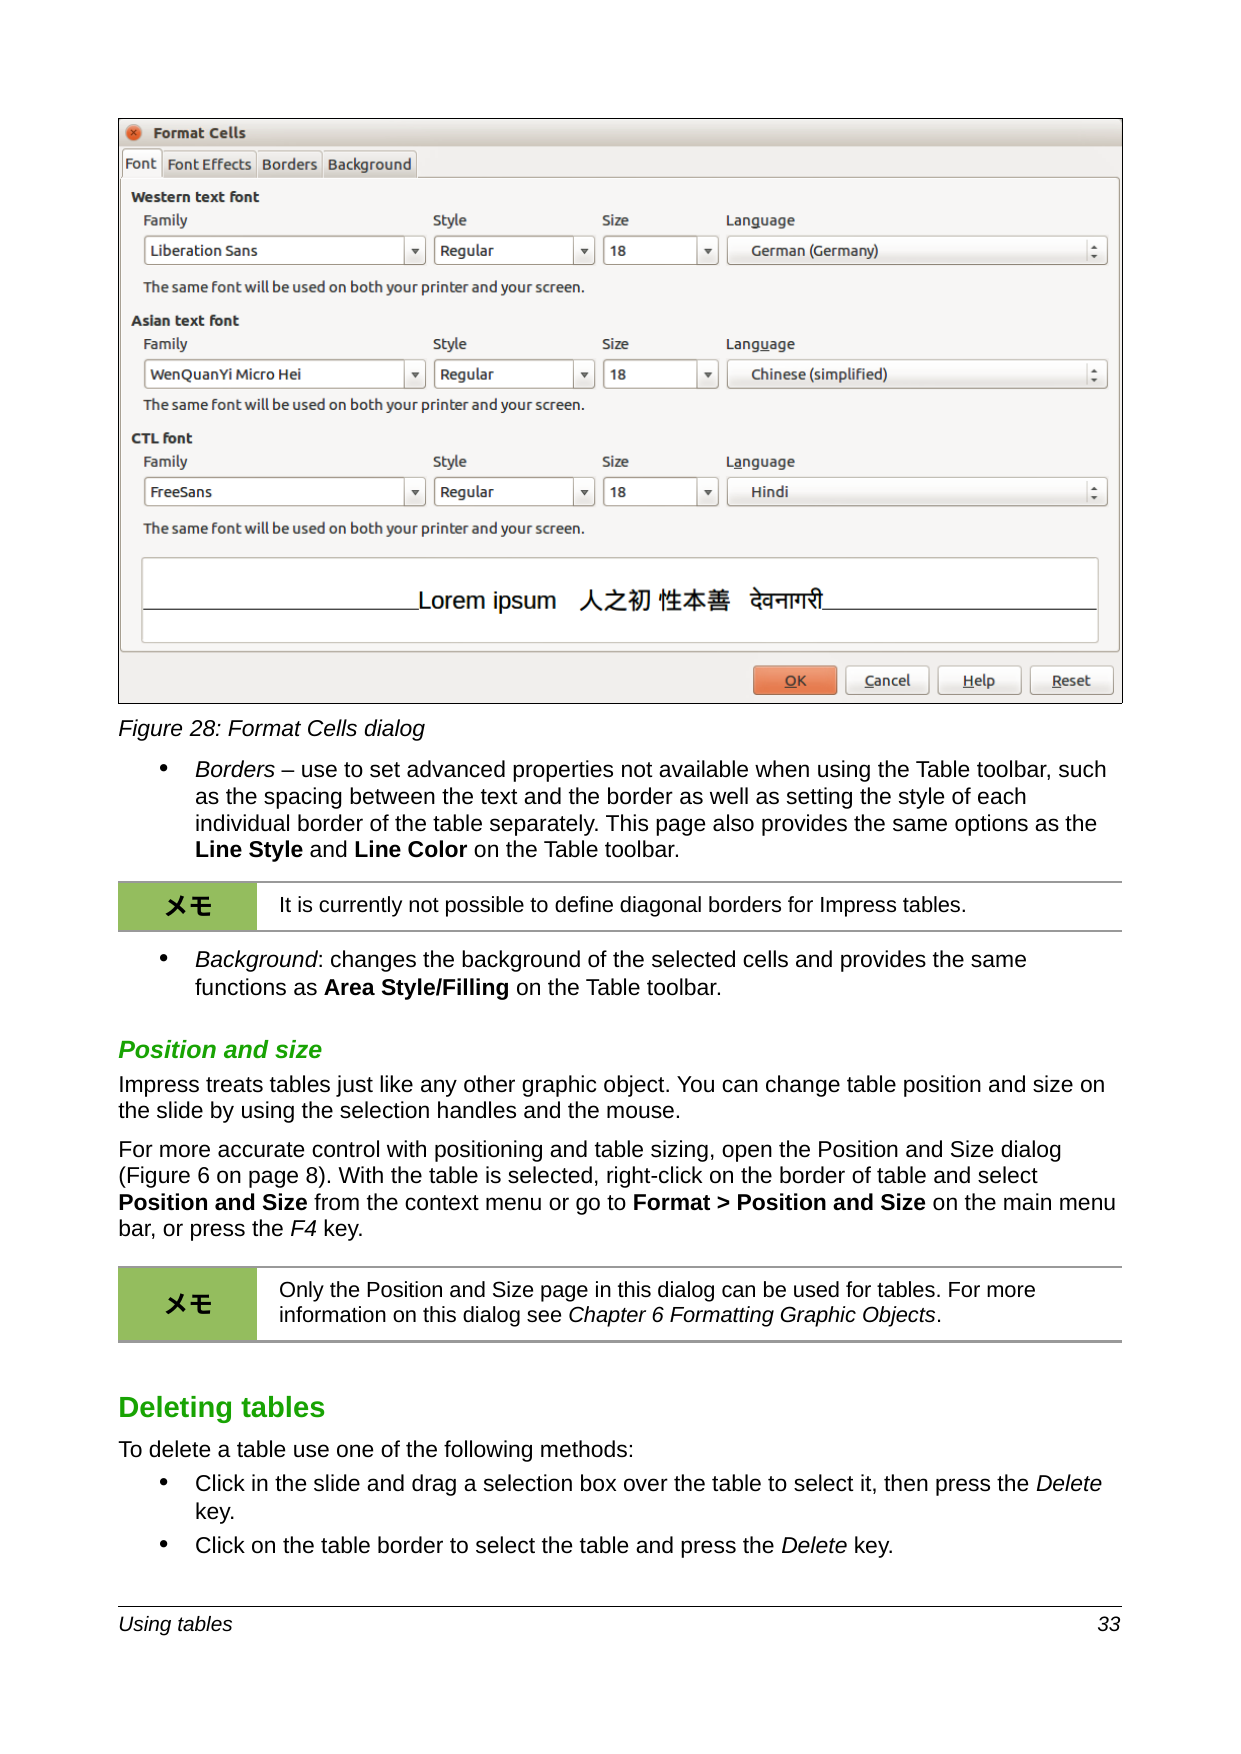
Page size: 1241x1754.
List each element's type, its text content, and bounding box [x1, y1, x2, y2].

table_header Only the Position and Size page in this dialog can be used for tables. For more information on this dialog see Chapter 6 Formatting Graphic Objects. [258, 1268, 1122, 1340]
list Click on the table border to select the table and press the Delete key. [156, 1530, 1122, 1559]
table_header It is currently not possible to define diagonal borders for Impress tables. [258, 883, 1122, 930]
list Borders – use to set advanced properties not available when using the Table toolbar, such as the spacing between the text and the border as well as setting the style of each individual border of the table separately. This page also provides the same options as the Line Style and Line Color on the Table toolbar. [156, 754, 1122, 862]
list Background: changes the background of the selected cells and provides the same functions as Area Style/Filling on the Table toolbar. [156, 944, 1122, 1000]
list Click in the slide and drag a selection box over the table to select it, then press the Delete key. [156, 1468, 1122, 1524]
subtitle Position and size [118, 1036, 1122, 1064]
subtitle Deleting tables [118, 1390, 1122, 1423]
table_header メモ [118, 883, 257, 930]
text Figure 28: Format Cells dialog [118, 715, 1122, 741]
list To delete a table use one of the following methods: [118, 1436, 1122, 1462]
table_header メモ [118, 1268, 257, 1340]
picture [119, 119, 1122, 703]
text Impress treats tables just like any other graphic object. You can change table position and size on the slide by using the selection handles and the mouse. [118, 1071, 1122, 1123]
text For more accurate control with positioning and table sizing, open the Position and Size dialog (Figure 6 on page ). With the table is selected, right-click on the border of table and select Position and Size from the context menu or go to Format > Position and Size on the main menu bar, or press the F4 key. [118, 1136, 1122, 1241]
